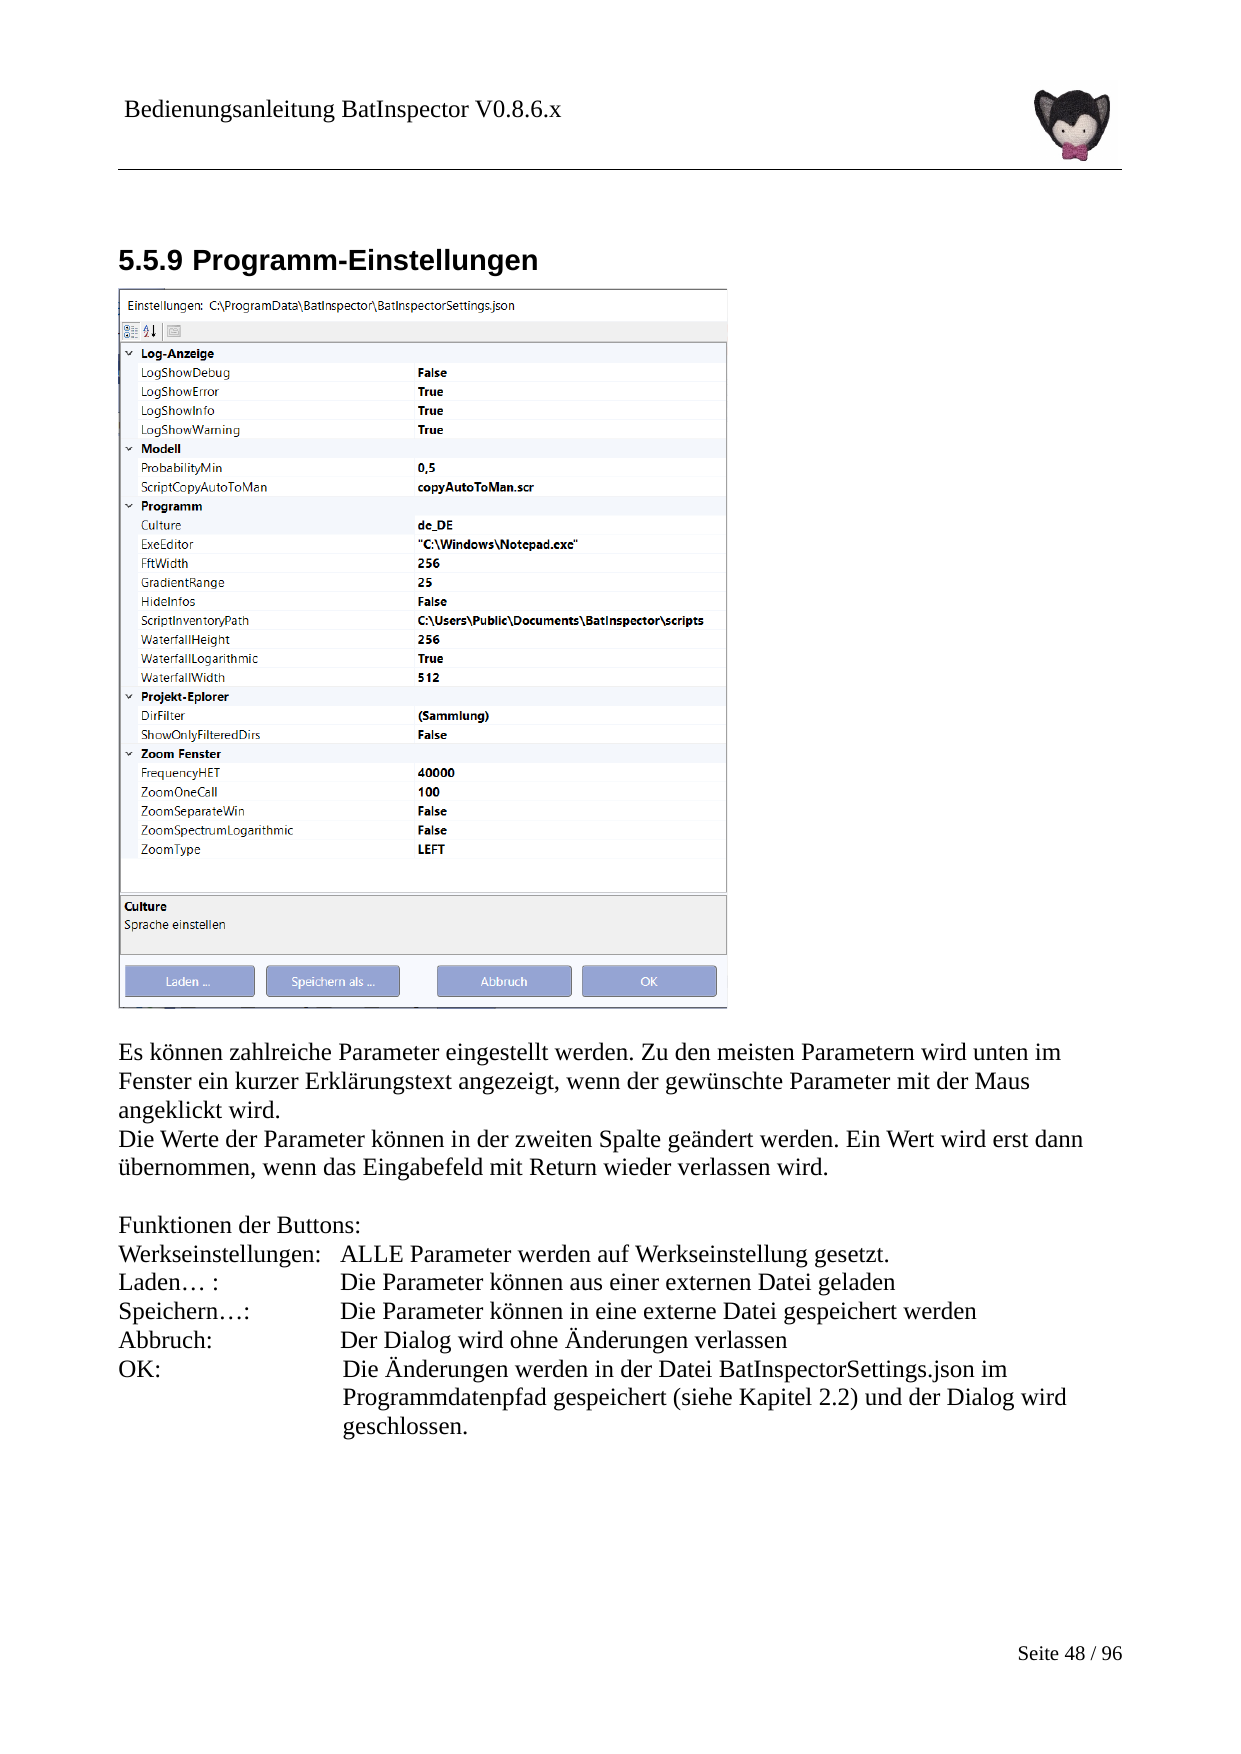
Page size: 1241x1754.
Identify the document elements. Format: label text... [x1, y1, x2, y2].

text Laden… : Die Parameter können aus einer externen Datei geladen [118, 1267, 1122, 1296]
text Abbruch: Der Dialog wird ohne Änderungen verlassen [118, 1325, 1122, 1354]
text Es können zahlreiche Parameter eingestellt werden. Zu den meisten Parametern wird unten im Fenster ein kurzer Erklärungstext angezeigt, wenn der gewünschte Parameter mit der Maus angeklickt wird. [118, 1037, 1122, 1124]
text Werkseinstellungen: ALLE Parameter werden auf Werkseinstellung gesetzt. [118, 1239, 1122, 1267]
text Funktionen der Buttons: [118, 1210, 1122, 1239]
text OK: Die Änderungen werden in der Datei BatInspectorSettings.json im Programmdatenpfad gespeichert (siehe Kapitel 2.2) und der Dialog wird geschlossen. [118, 1354, 1122, 1440]
text Die Werte der Parameter können in der zweiten Spalte geändert werden. Ein Wert wird erst dann übernommen, wenn das Eingabefeld mit Return wieder verlassen wird. [118, 1124, 1122, 1181]
subtitle Programm-Einstellungen [118, 243, 1122, 276]
picture [1030, 80, 1119, 169]
text Speichern…: Die Parameter können in eine externe Datei gespeichert werden [118, 1296, 1122, 1325]
picture [118, 288, 728, 1009]
